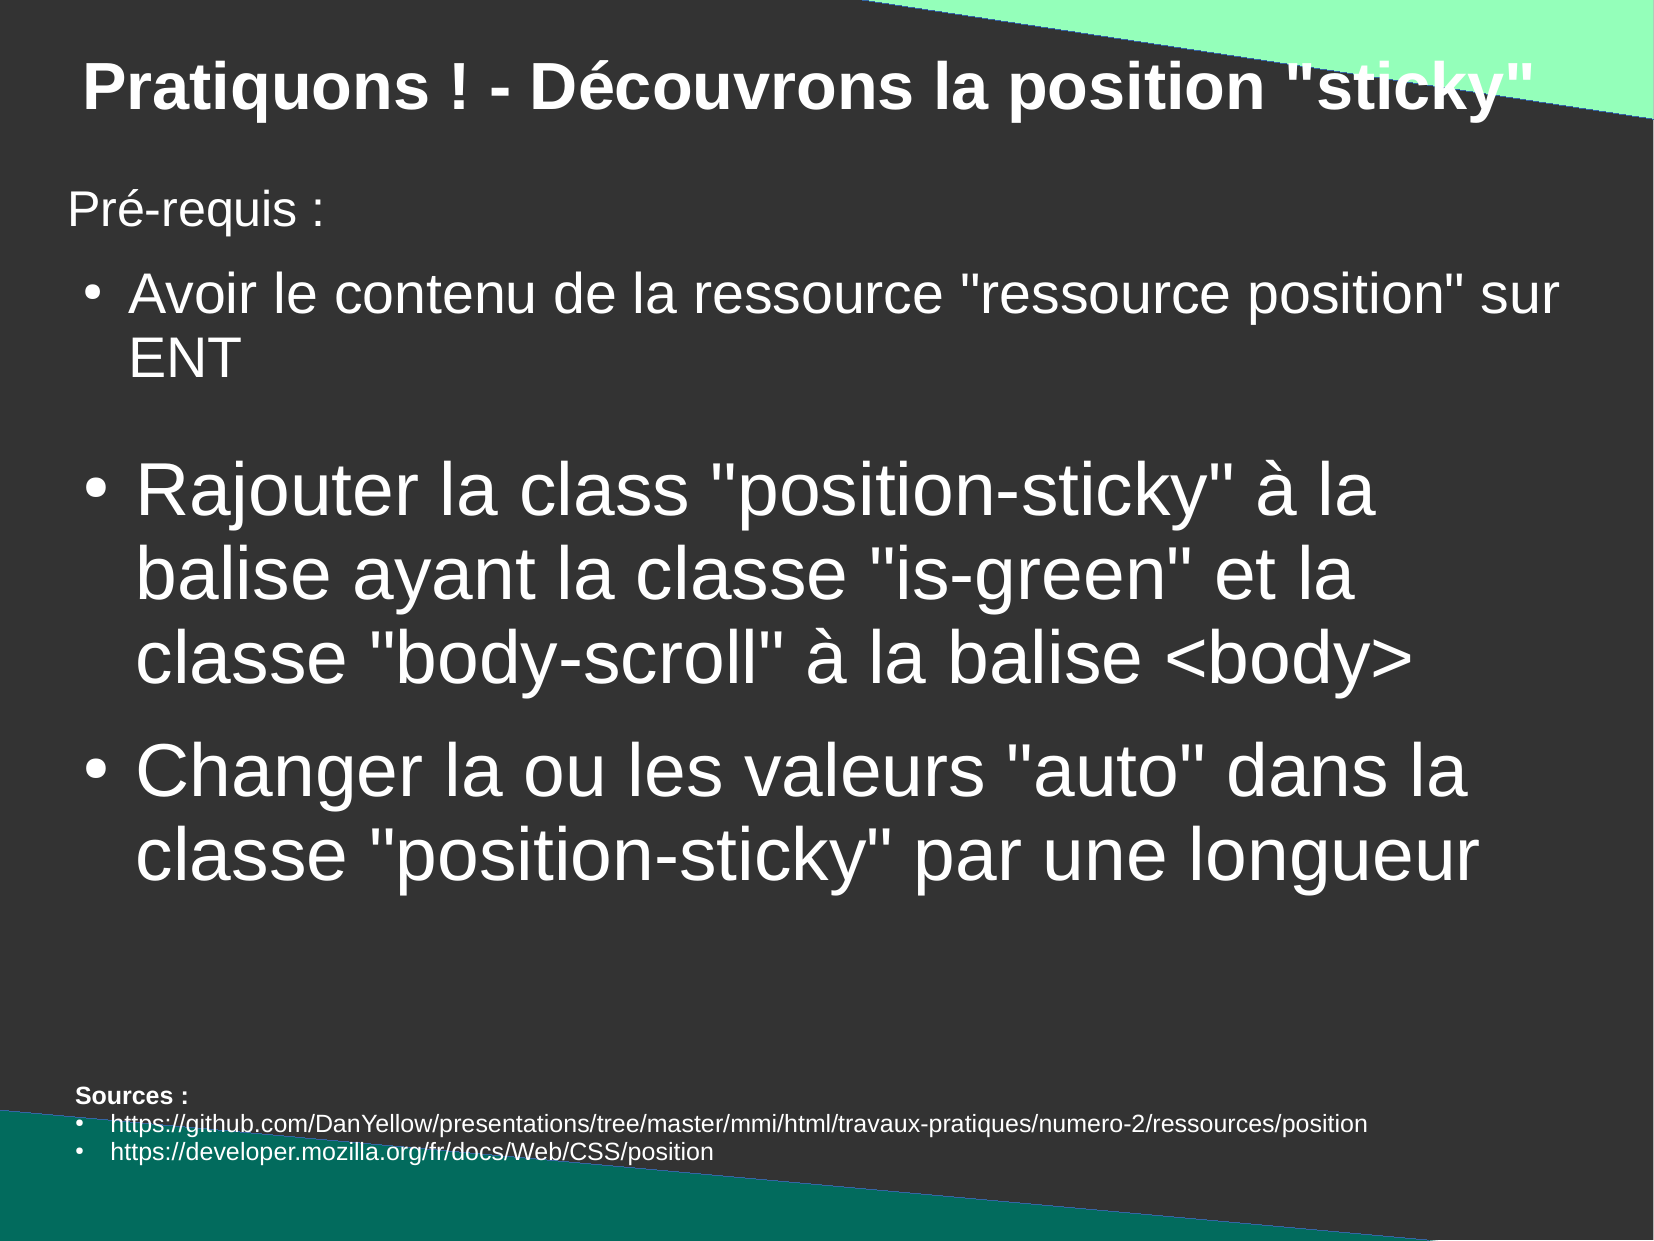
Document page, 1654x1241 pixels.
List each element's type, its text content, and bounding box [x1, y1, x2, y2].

text_box Sources : https://github.com/DanYellow/presentations/tree/master/mmi/html/travaux-pratiques/numero-2/ressources/position https://developer.mozilla.org/fr/docs/Web/CSS/position [60, 1074, 1546, 1217]
list Pré-requis : Avoir le contenu de la ressource "ressource position" sur ENT [67, 180, 1607, 390]
list Rajouter la class "position-sticky" à la balise ayant la classe "is-green" et la classe "body-scroll" à la balise <body> Changer la ou les valeurs "auto" dans la classe "position-sticky" par une longueur [64, 447, 1589, 922]
title Pratiquons ! - Découvrons la position "sticky" [82, 49, 1630, 199]
text_box [862, 0, 1654, 120]
